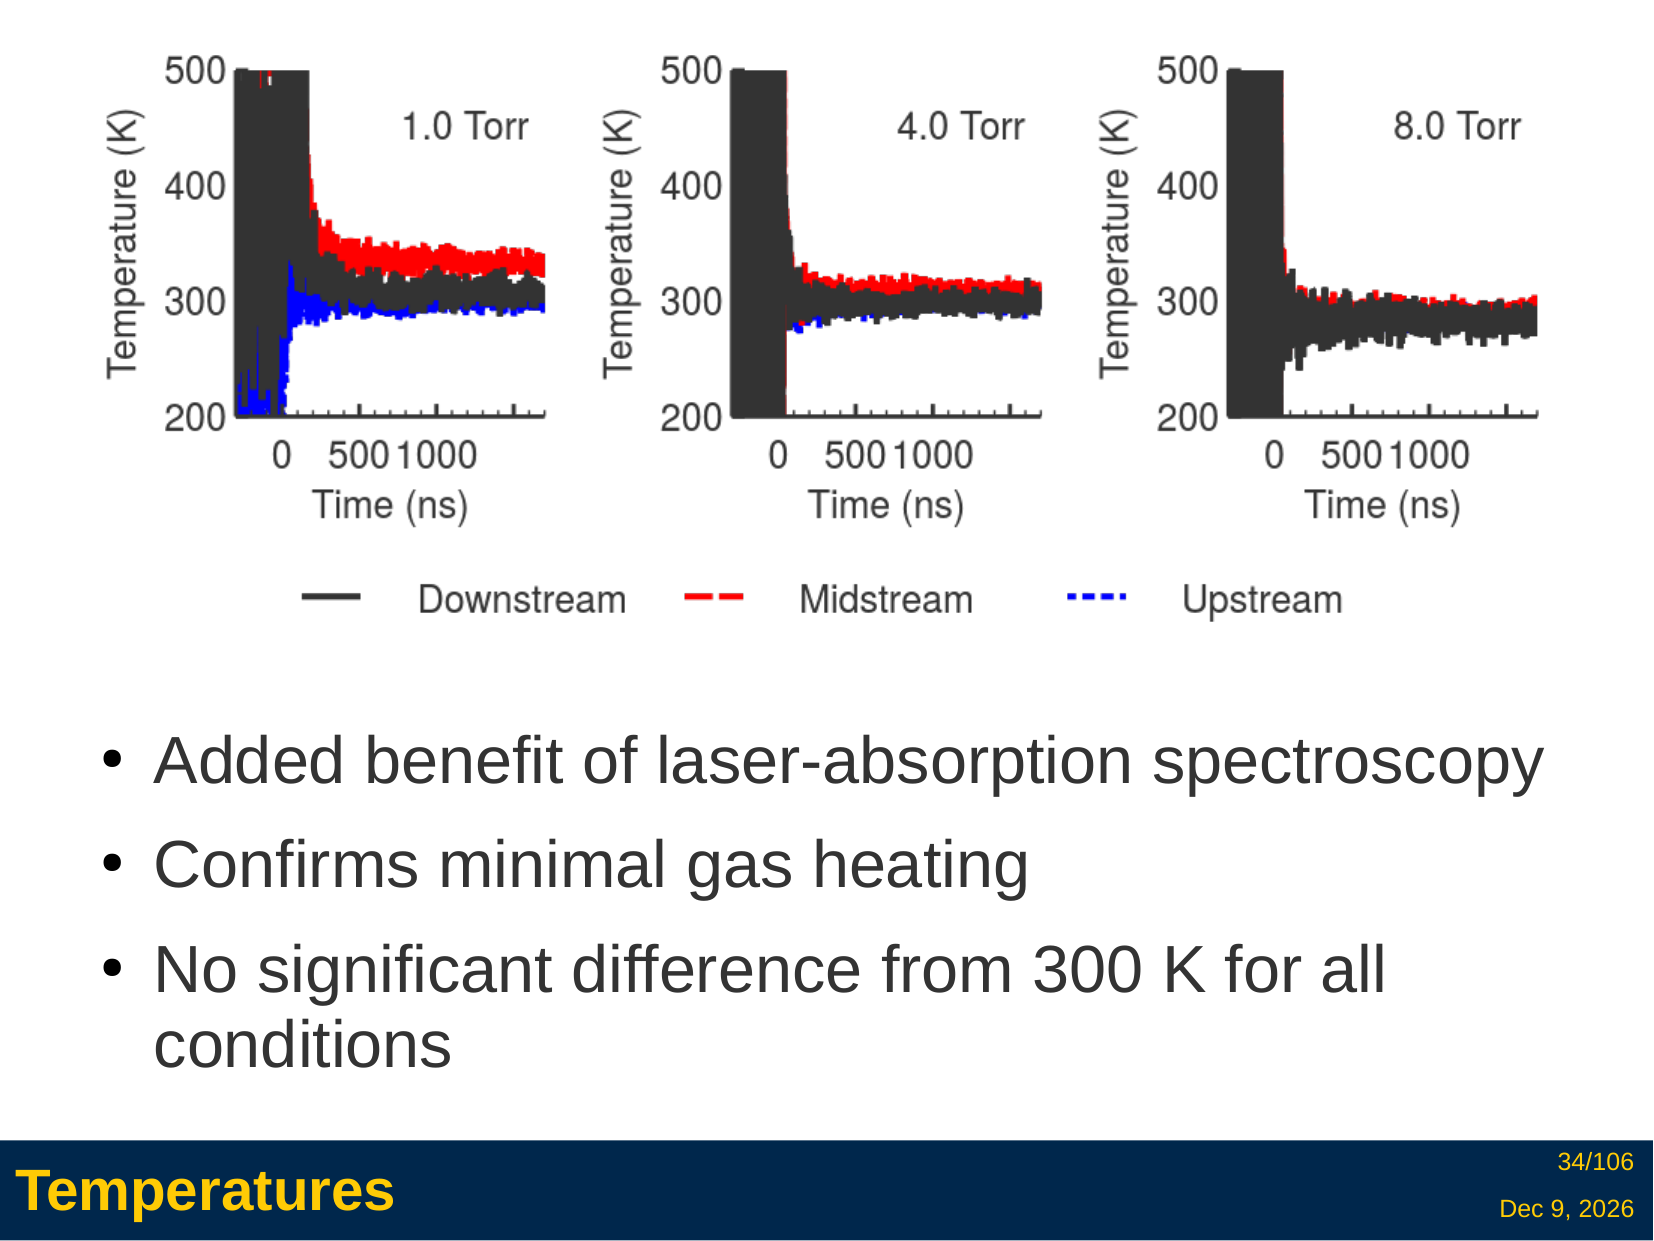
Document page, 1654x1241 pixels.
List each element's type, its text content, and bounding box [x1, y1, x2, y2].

picture [86, 33, 1575, 634]
list Added benefit of laser-absorption spectroscopy Confirms minimal gas heating No significant difference from 300 K for all conditions [82, 686, 1571, 1118]
title Temperatures [14, 1140, 1380, 1241]
